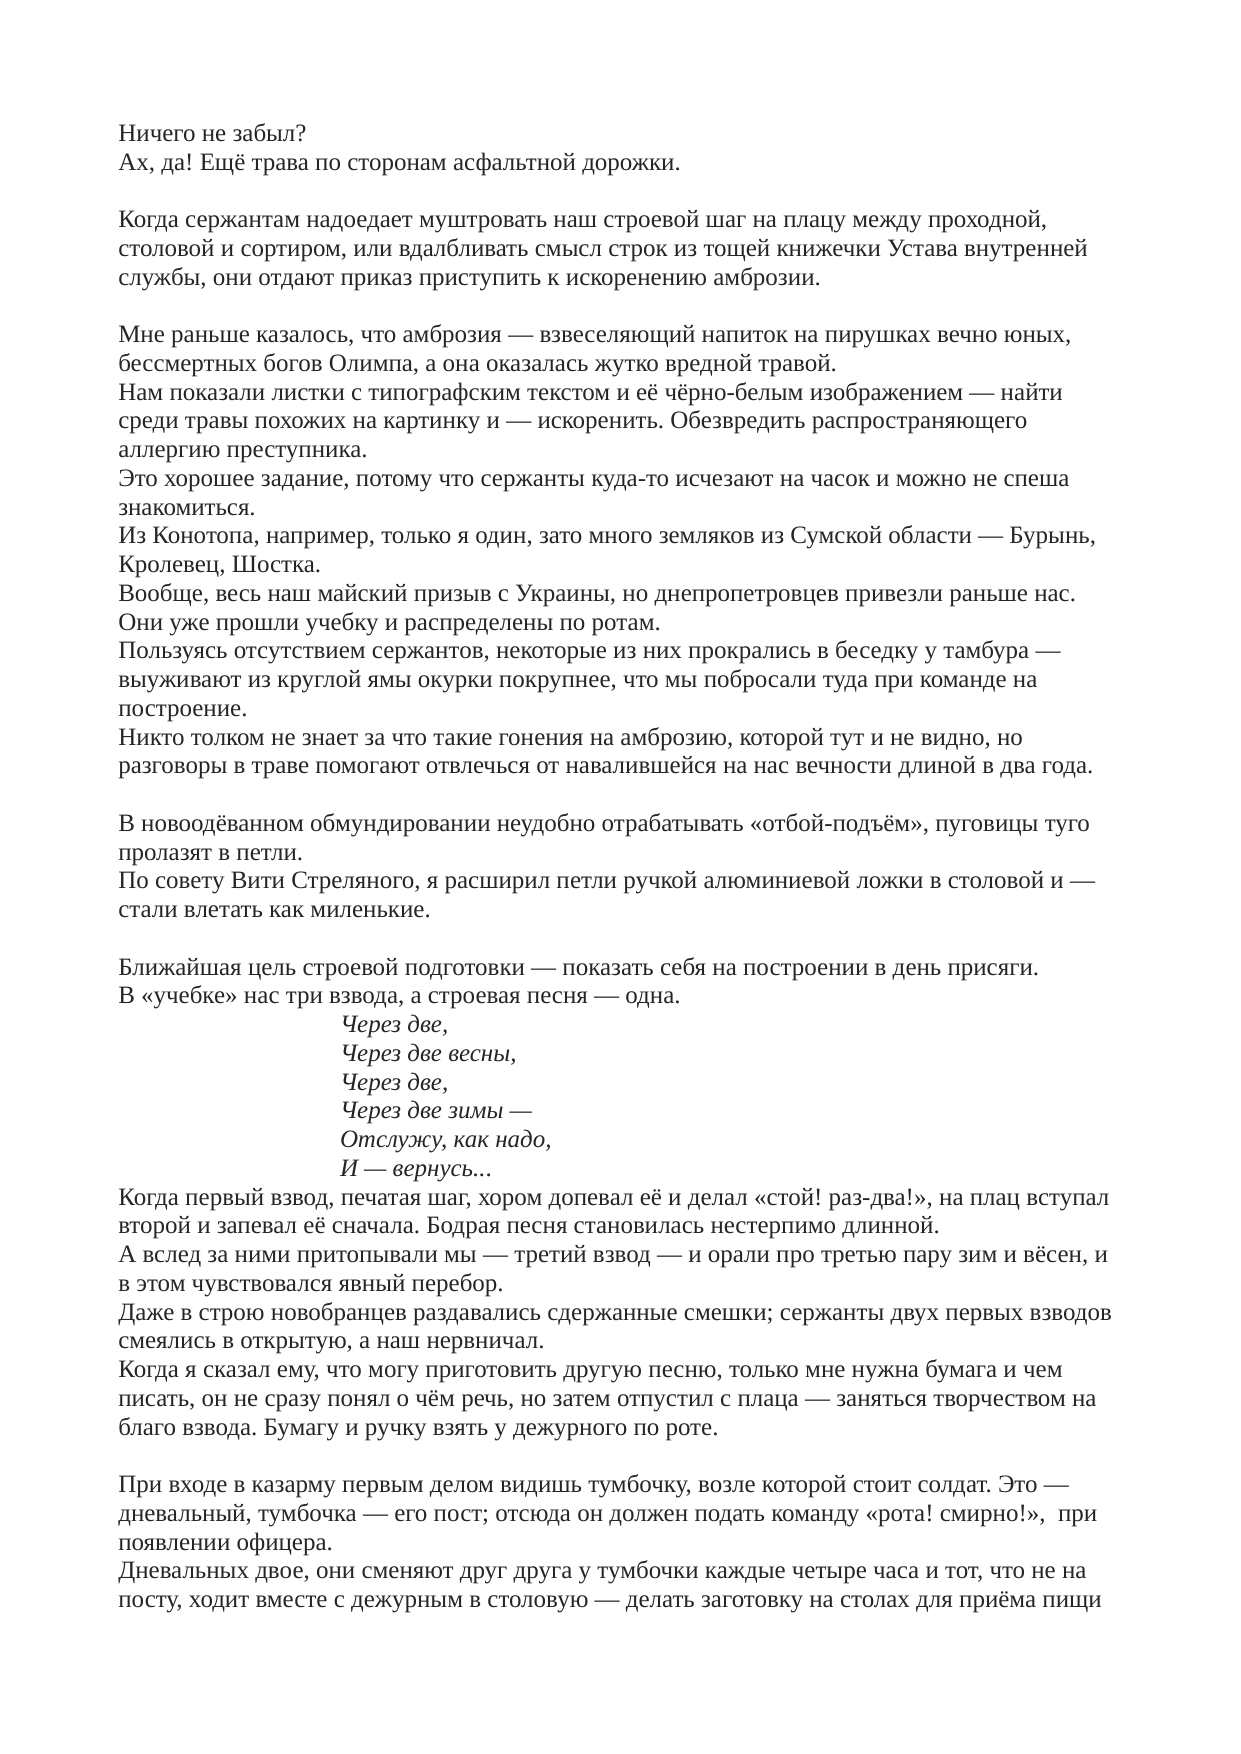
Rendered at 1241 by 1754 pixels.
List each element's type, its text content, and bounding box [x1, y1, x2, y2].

text В новоодёванном обмундировании неудобно отрабатывать «отбой-подъём», пуговицы туго пролазят в петли. [118, 808, 1122, 866]
text Никто толком не знает за что такие гонения на амброзию, которой тут и не видно, но разговоры в траве помогают отвлечься от навалившейся на нас вечности длиной в два года. [118, 722, 1122, 779]
text Мне раньше казалось, что амброзия — взвеселяющий напиток на пирушках вечно юных, бессмертных богов Олимпа, а она оказалась жутко вредной травой. [118, 319, 1122, 377]
text Когда первый взвод, печатая шаг, хором допевал её и делал «стой! раз-два!», на плац вступал второй и запевал её сначала. Бодрая песня становилась нестерпимо длинной. [118, 1182, 1122, 1239]
text Даже в строю новобранцев раздавались сдержанные смешки; сержанты двух первых взводов смеялись в открытую, а наш нервничал. [118, 1297, 1122, 1354]
text И — вернусь... [118, 1153, 1122, 1182]
text Через две зимы — [118, 1096, 1122, 1124]
text Ничего не забыл? [118, 118, 1122, 147]
text В «учебке» нас три взвода, а строевая песня — одна. [118, 981, 1122, 1009]
text Ближайшая цель строевой подготовки — показать себя на построении в день присяги. [118, 952, 1122, 981]
text Когда я сказал ему, что могу приготовить другую песню, только мне нужна бумага и чем писать, он не сразу понял о чём речь, но затем отпустил с плаца — заняться творчеством на благо взвода. Бумагу и ручку взять у дежурного по роте. [118, 1354, 1122, 1441]
text Через две весны, [118, 1038, 1122, 1067]
text Из Конотопа, например, только я один, зато много земляков из Сумской области — Бурынь, Кролевец, Шостка. [118, 521, 1122, 578]
text Пользуясь отсутствием сержантов, некоторые из них прокрались в беседку у тамбура — выуживают из круглой ямы окурки покрупнее, что мы побросали туда при команде на построение. [118, 636, 1122, 722]
text Нам показали листки с типографским текстом и её чёрно-белым изображением — найти среди травы похожих на картинку и — искоренить. Обезвредить распространяющего аллергию преступника. [118, 377, 1122, 463]
text Через две, [118, 1009, 1122, 1038]
text Это хорошее задание, потому что сержанты куда-то исчезают на часок и можно не спеша знакомиться. [118, 463, 1122, 521]
text При входе в казарму первым делом видишь тумбочку, возле которой стоит солдат. Это — дневальный, тумбочка — его пост; отсюда он должен подать команду «рота! смирно!», при появлении офицера. [118, 1469, 1122, 1556]
text Ах, да! Ещё трава по сторонам асфальтной дорожки. [118, 147, 1122, 176]
text Отслужу, как надо, [118, 1124, 1122, 1153]
text А вслед за ними притопывали мы — третий взвод — и орали про третью пару зим и вёсен, и в этом чувствовался явный перебор. [118, 1239, 1122, 1297]
text Через две, [118, 1067, 1122, 1096]
text Вообще, весь наш майский призыв с Украины, но днепропетровцев привезли раньше нас. Они уже прошли учебку и распределены по ротам. [118, 578, 1122, 636]
text По совету Вити Стреляного, я расширил петли ручкой алюминиевой ложки в столовой и — стали влетать как миленькие. [118, 866, 1122, 923]
text Когда сержантам надоедает муштровать наш строевой шаг на плацу между проходной, столовой и сортиром, или вдалбливать смысл строк из тощей книжечки Устава внутренней службы, они отдают приказ приступить к искоренению амброзии. [118, 204, 1122, 291]
text Дневальных двое, они сменяют друг друга у тумбочки каждые четыре часа и тот, что не на посту, ходит вместе с дежурным в столовую — делать заготовку на столах для приёма пищи [118, 1556, 1122, 1613]
